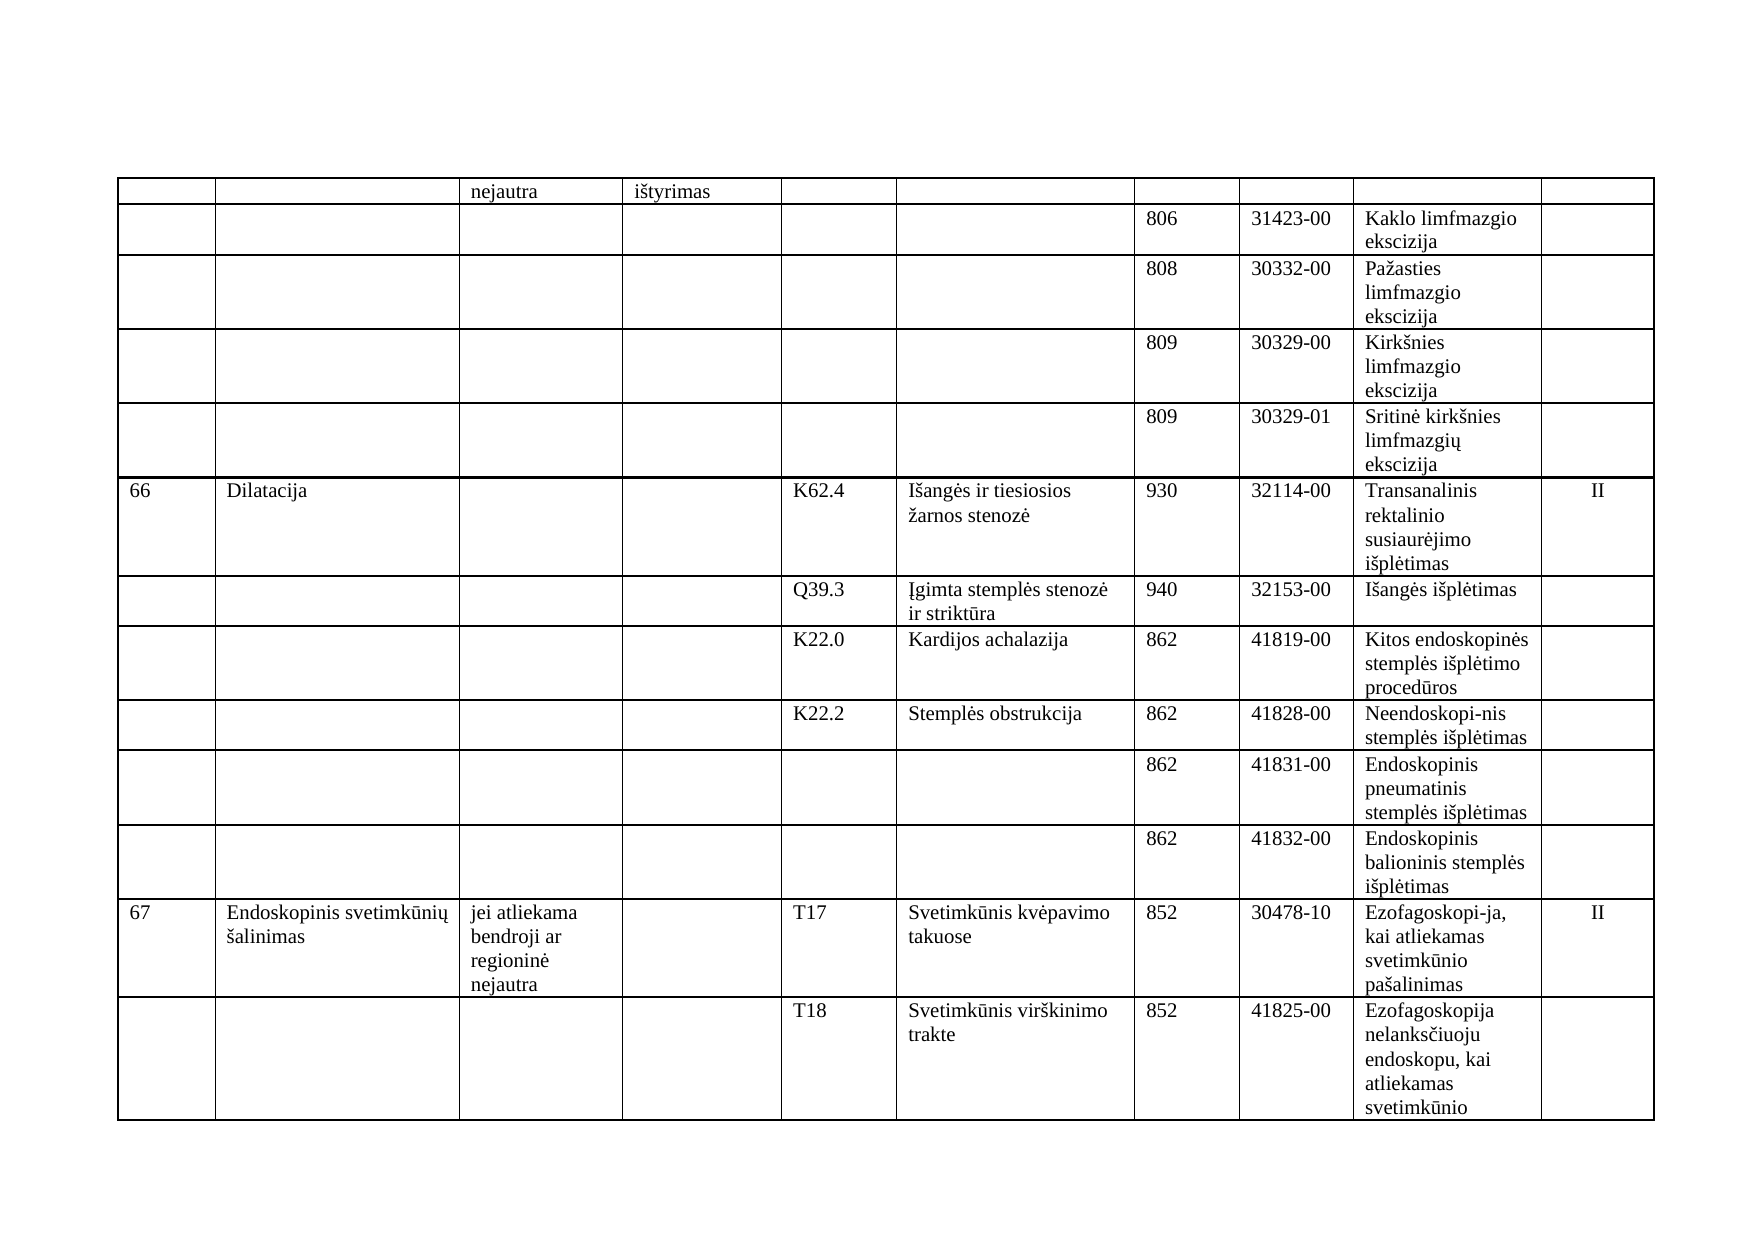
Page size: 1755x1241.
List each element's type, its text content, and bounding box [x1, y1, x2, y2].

table_cell Neendoskopi-nis stemplės išplėtimas [1354, 701, 1541, 749]
table_cell Kirkšnies limfmazgio ekscizija [1354, 330, 1541, 402]
table_cell [1542, 179, 1653, 203]
table_cell [216, 826, 459, 898]
table_cell Q39.3 [782, 577, 896, 625]
table_cell [119, 826, 215, 898]
table_cell 41831-00 [1240, 751, 1353, 824]
table_cell 862 [1135, 751, 1239, 824]
table_cell [623, 751, 781, 824]
table_cell [897, 205, 1134, 253]
table_cell [216, 205, 459, 253]
table_cell [782, 205, 896, 253]
table_cell [1135, 179, 1239, 203]
table_cell [1542, 751, 1653, 824]
table_cell [460, 205, 622, 253]
table_cell [216, 179, 459, 203]
table_cell [460, 404, 622, 476]
table_cell jei atliekama bendroji ar regioninė nejautra [460, 900, 622, 996]
table_cell [460, 701, 622, 749]
table_cell Stemplės obstrukcija [897, 701, 1134, 749]
table_cell [216, 330, 459, 402]
table_cell 809 [1135, 404, 1239, 476]
table_cell II [1542, 479, 1653, 575]
table_cell Kitos endoskopinės stemplės išplėtimo procedūros [1354, 627, 1541, 699]
table_cell [1542, 404, 1653, 476]
table_cell nejautra [460, 179, 622, 203]
table_cell 806 [1135, 205, 1239, 253]
table_cell Ezofagoskopija nelanksčiuoju endoskopu, kai atliekamas svetimkūnio [1354, 998, 1541, 1119]
table_cell Endoskopinis balioninis stemplės išplėtimas [1354, 826, 1541, 898]
table_cell [623, 330, 781, 402]
table_cell [119, 627, 215, 699]
table_cell [1542, 998, 1653, 1119]
table_cell [119, 179, 215, 203]
table_cell 852 [1135, 998, 1239, 1119]
table_cell Ezofagoskopi-ja, kai atliekamas svetimkūnio pašalinimas [1354, 900, 1541, 996]
table_cell Kaklo limfmazgio ekscizija [1354, 205, 1541, 253]
table_cell [216, 751, 459, 824]
table_cell Pažasties limfmazgio ekscizija [1354, 256, 1541, 328]
table_cell 41819-00 [1240, 627, 1353, 699]
table_cell [460, 330, 622, 402]
table_cell Sritinė kirkšnies limfmazgių ekscizija [1354, 404, 1541, 476]
table_cell ištyrimas [623, 179, 781, 203]
table_cell [119, 751, 215, 824]
table_cell [216, 577, 459, 625]
table_cell [782, 179, 896, 203]
table_cell [460, 479, 622, 575]
table_cell [1542, 627, 1653, 699]
table_cell [1542, 577, 1653, 625]
table_cell 852 [1135, 900, 1239, 996]
table_cell [216, 627, 459, 699]
table_cell 808 [1135, 256, 1239, 328]
table_cell Išangės išplėtimas [1354, 577, 1541, 625]
table_cell 32114-00 [1240, 479, 1353, 575]
table_cell 940 [1135, 577, 1239, 625]
table_cell [897, 330, 1134, 402]
table_cell [623, 826, 781, 898]
table_cell [897, 179, 1134, 203]
table_cell [623, 627, 781, 699]
table_cell [897, 826, 1134, 898]
table_cell [119, 404, 215, 476]
table_cell [1542, 826, 1653, 898]
table_cell 30478-10 [1240, 900, 1353, 996]
table_cell 41832-00 [1240, 826, 1353, 898]
table_cell [897, 256, 1134, 328]
table_cell [216, 404, 459, 476]
table_cell [897, 751, 1134, 824]
table_cell 30329-00 [1240, 330, 1353, 402]
table_cell 41825-00 [1240, 998, 1353, 1119]
table_cell [623, 479, 781, 575]
table_cell 862 [1135, 826, 1239, 898]
table_cell Kardijos achalazija [897, 627, 1134, 699]
table_cell [460, 577, 622, 625]
table_cell 41828-00 [1240, 701, 1353, 749]
table_cell 66 [119, 479, 215, 575]
table_cell Transanalinis rektalinio susiaurėjimo išplėtimas [1354, 479, 1541, 575]
table_cell 31423-00 [1240, 205, 1353, 253]
table_cell [216, 701, 459, 749]
table_cell [119, 701, 215, 749]
table_cell [119, 998, 215, 1119]
table_cell [623, 998, 781, 1119]
table_cell [1542, 256, 1653, 328]
table_cell [623, 256, 781, 328]
table_cell K22.0 [782, 627, 896, 699]
table_cell [782, 256, 896, 328]
table_cell K62.4 [782, 479, 896, 575]
table_cell 30332-00 [1240, 256, 1353, 328]
table_cell [1542, 701, 1653, 749]
table_cell [119, 330, 215, 402]
table_cell [623, 404, 781, 476]
table_cell 67 [119, 900, 215, 996]
table_cell Svetimkūnis virškinimo trakte [897, 998, 1134, 1119]
table_cell 862 [1135, 627, 1239, 699]
table_cell [216, 998, 459, 1119]
table_cell 809 [1135, 330, 1239, 402]
table_cell [782, 330, 896, 402]
table_cell [782, 404, 896, 476]
table_cell [1542, 205, 1653, 253]
table_cell [1240, 179, 1353, 203]
table_cell 862 [1135, 701, 1239, 749]
table_cell 930 [1135, 479, 1239, 575]
table_cell [460, 826, 622, 898]
table_cell Endoskopinis svetimkūnių šalinimas [216, 900, 459, 996]
table_cell Svetimkūnis kvėpavimo takuose [897, 900, 1134, 996]
table_cell [119, 205, 215, 253]
table_cell [460, 751, 622, 824]
table_cell [216, 256, 459, 328]
table_cell [1354, 179, 1541, 203]
table_cell [460, 256, 622, 328]
table_cell Išangės ir tiesiosios žarnos stenozė [897, 479, 1134, 575]
table_cell II [1542, 900, 1653, 996]
table_cell [460, 998, 622, 1119]
table_cell [1542, 330, 1653, 402]
table_cell 30329-01 [1240, 404, 1353, 476]
table_cell [623, 577, 781, 625]
table_cell T18 [782, 998, 896, 1119]
table_cell [782, 751, 896, 824]
table_cell [460, 627, 622, 699]
table_cell [623, 701, 781, 749]
table_cell Įgimta stemplės stenozė ir striktūra [897, 577, 1134, 625]
table_cell [782, 826, 896, 898]
table_cell [623, 205, 781, 253]
table_cell [897, 404, 1134, 476]
table_cell [119, 577, 215, 625]
table_cell K22.2 [782, 701, 896, 749]
table_cell [119, 256, 215, 328]
table_cell 32153-00 [1240, 577, 1353, 625]
table_cell T17 [782, 900, 896, 996]
table_cell Dilatacija [216, 479, 459, 575]
table_cell [623, 900, 781, 996]
table_cell Endoskopinis pneumatinis stemplės išplėtimas [1354, 751, 1541, 824]
